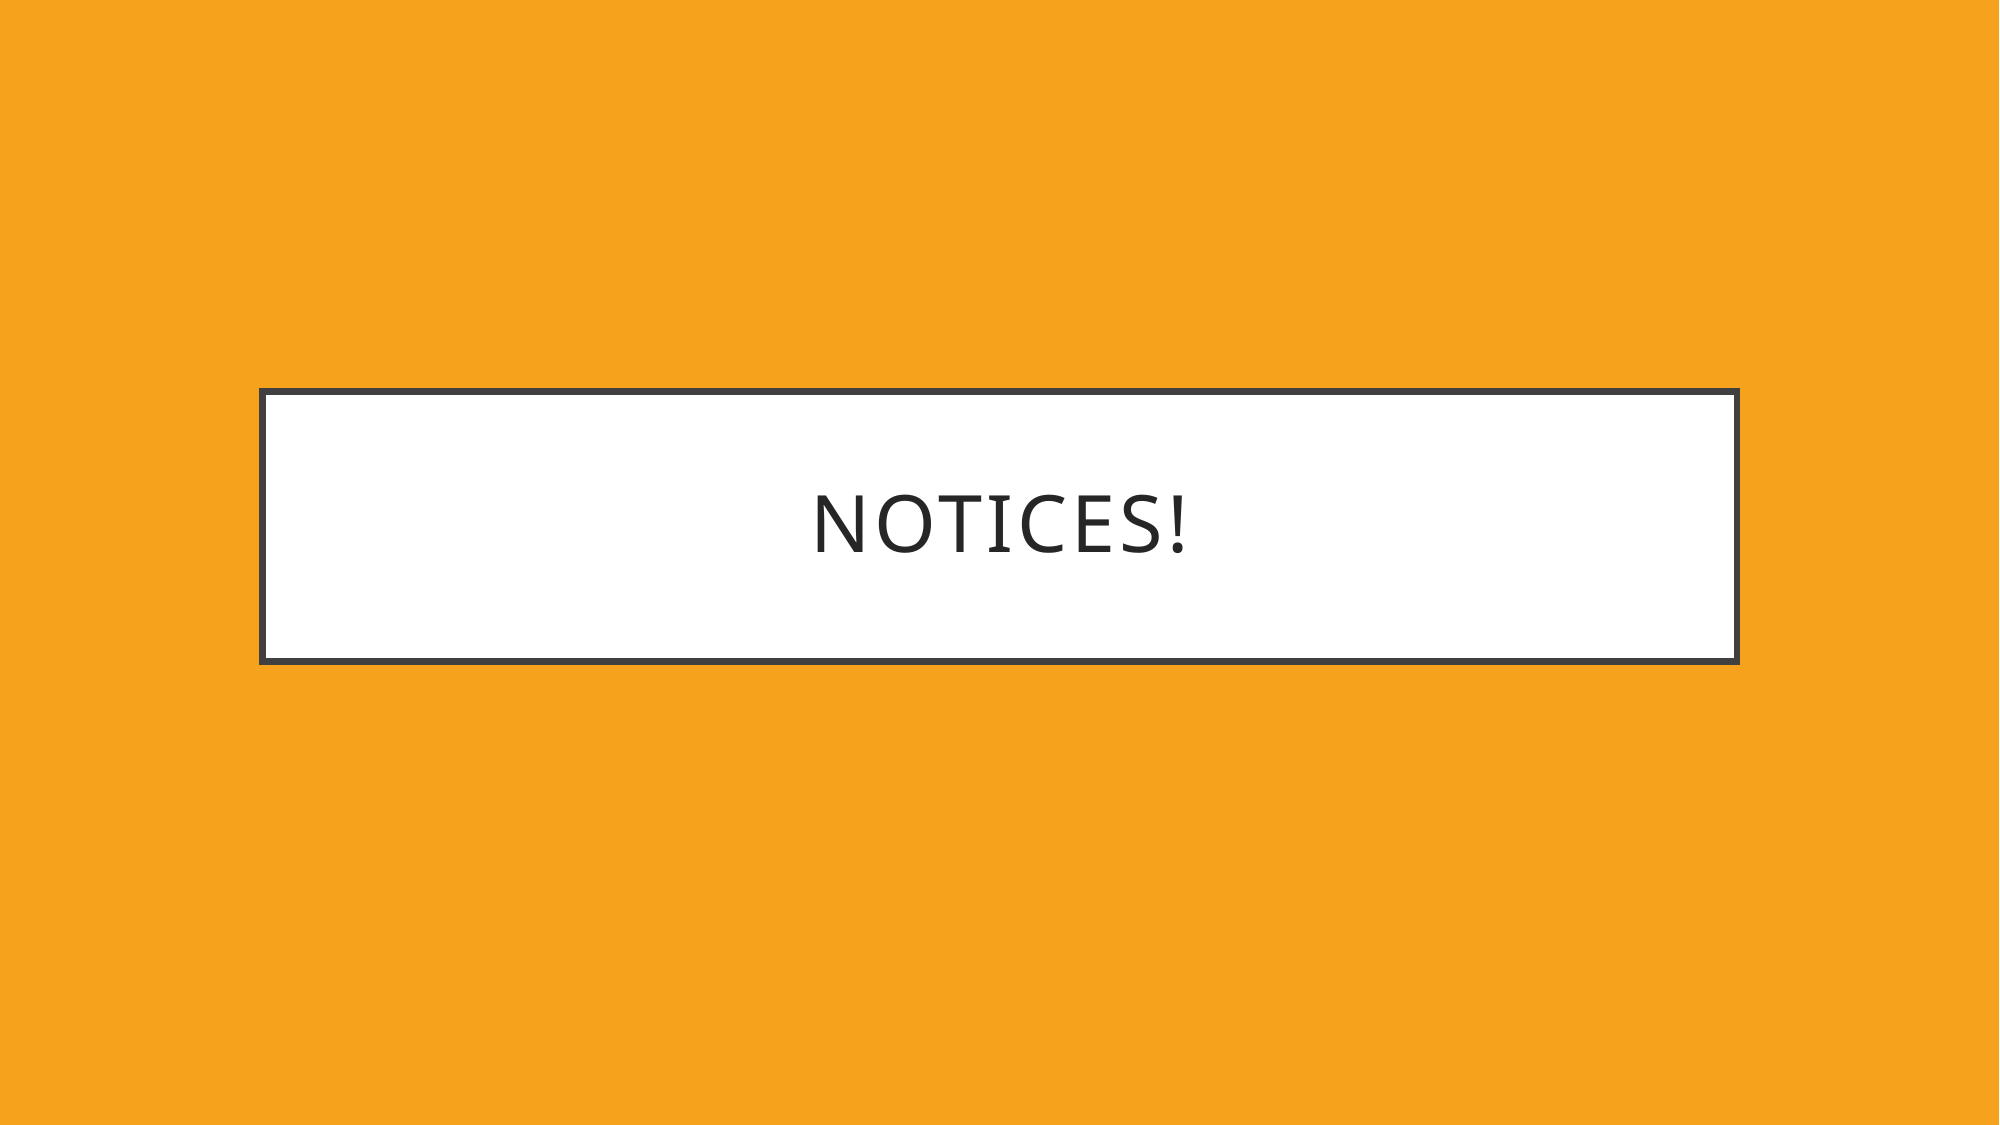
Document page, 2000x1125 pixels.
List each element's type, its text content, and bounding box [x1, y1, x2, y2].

title NoticeS! [262, 391, 1737, 662]
